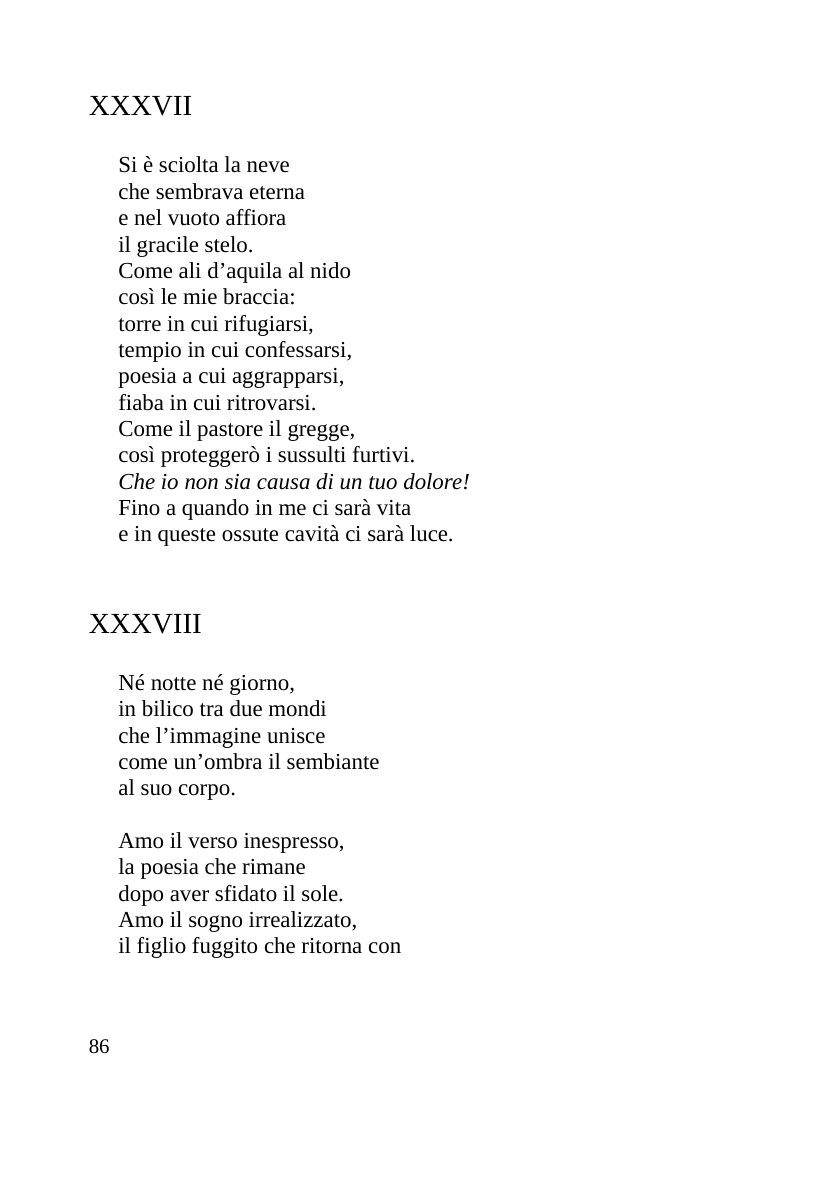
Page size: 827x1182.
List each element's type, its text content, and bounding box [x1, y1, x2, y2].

text XXXVIII [88, 606, 738, 639]
text Che io non sia causa di un tuo dolore! [88, 468, 738, 494]
text come un’ombra il sembiante [88, 748, 738, 774]
text il figlio fuggito che ritorna con [88, 932, 738, 959]
text fiaba in cui ritrovarsi. [88, 389, 738, 415]
text che sembrava eterna [88, 178, 738, 204]
text Come il pastore il gregge, [88, 415, 738, 441]
text e in queste ossute cavità ci sarà luce. [88, 521, 738, 547]
text così proteggerò i sussulti furtivi. [88, 441, 738, 468]
text Si è sciolta la neve [88, 152, 738, 178]
text XXXVII [88, 88, 738, 122]
text così le mie braccia: [88, 283, 738, 310]
text Fino a quando in me ci sarà vita [88, 494, 738, 521]
text poesia a cui aggrapparsi, [88, 362, 738, 389]
text Amo il verso inespresso, [88, 827, 738, 853]
text Né notte né giorno, [88, 669, 738, 695]
text tempio in cui confessarsi, [88, 336, 738, 362]
text e nel vuoto affiora [88, 204, 738, 231]
text il gracile stelo. [88, 231, 738, 257]
text che l’immagine unisce [88, 722, 738, 748]
text torre in cui rifugiarsi, [88, 310, 738, 336]
text Amo il sogno irrealizzato, [88, 906, 738, 932]
text in bilico tra due mondi [88, 695, 738, 722]
text al suo corpo. [88, 774, 738, 801]
text Come ali d’aquila al nido [88, 257, 738, 283]
text la poesia che rimane [88, 853, 738, 880]
text dopo aver sfidato il sole. [88, 880, 738, 906]
